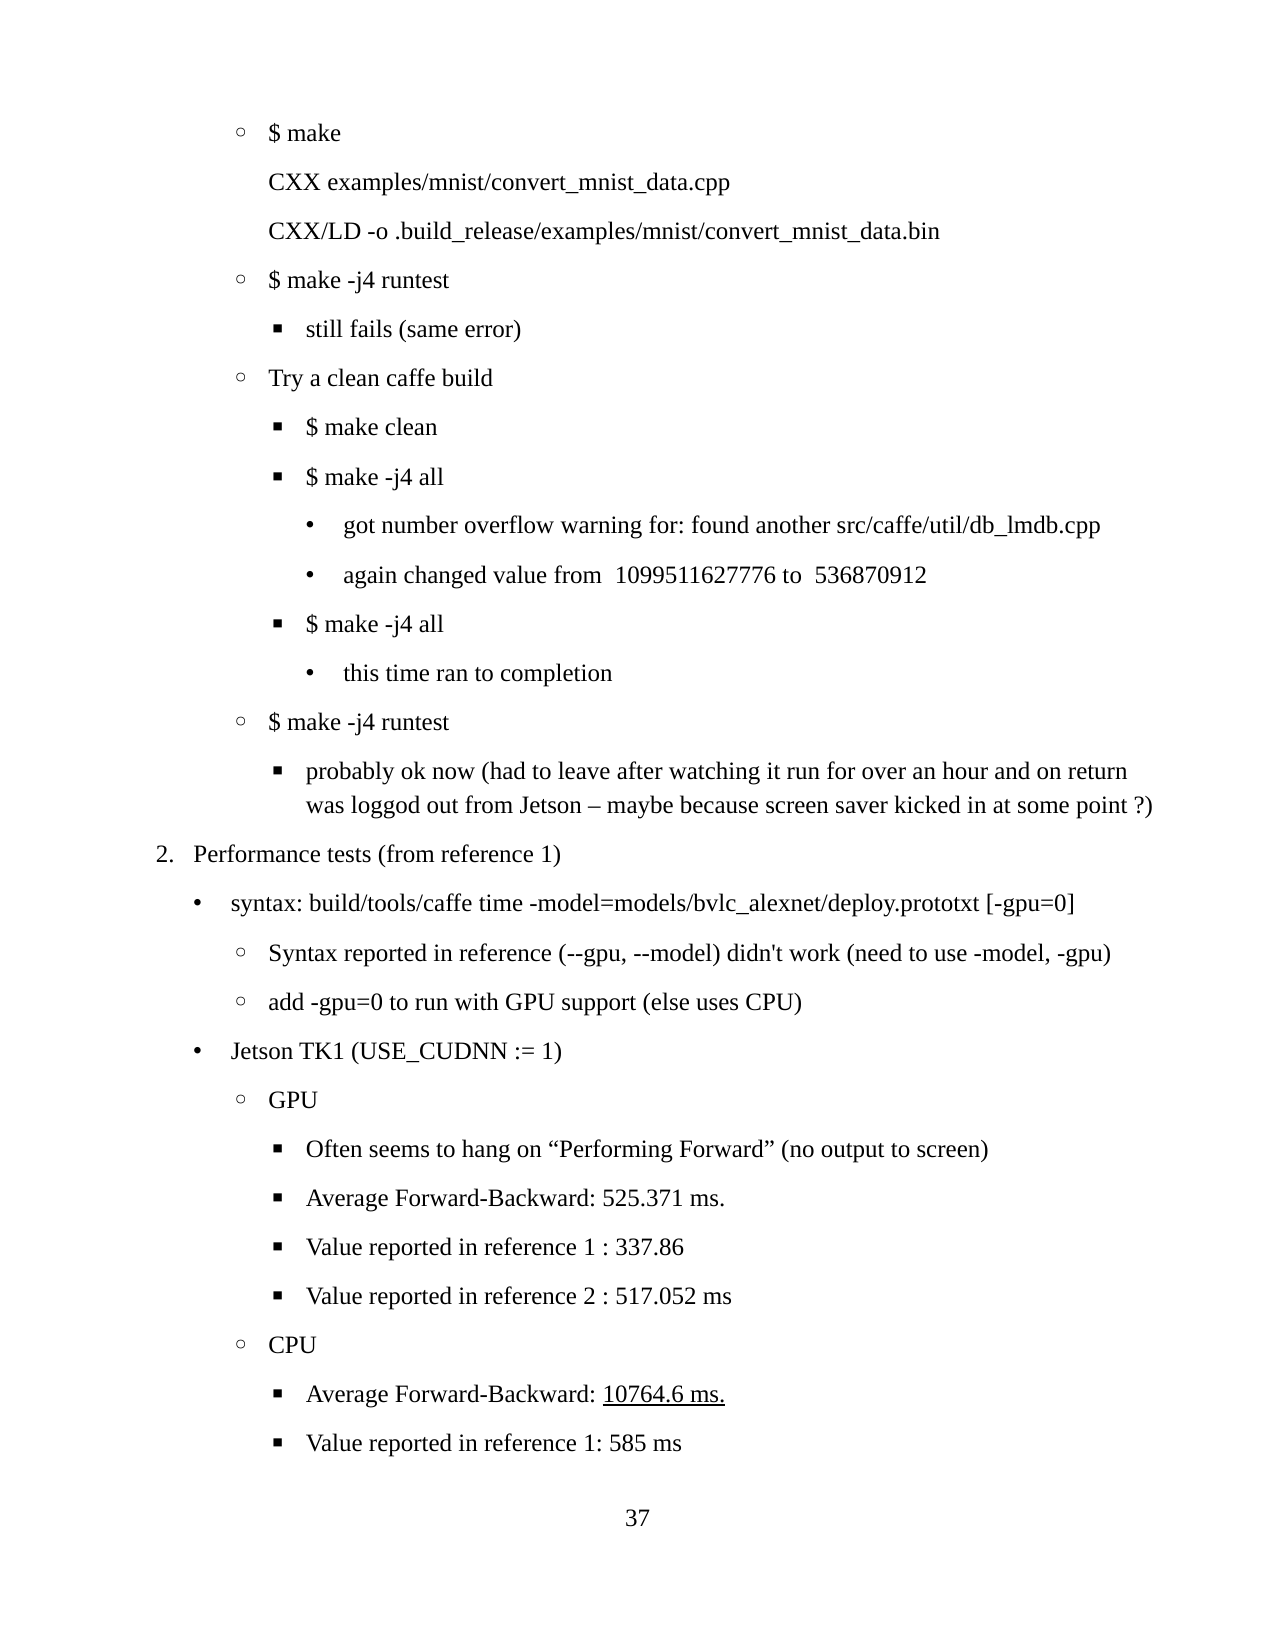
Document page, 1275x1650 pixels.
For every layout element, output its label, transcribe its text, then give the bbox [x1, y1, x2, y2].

list Value reported in reference 1 : 337.86 [268, 1232, 1157, 1261]
list $ make clean [268, 412, 1157, 441]
list got number overflow warning for: found another src/caffe/util/db_lmdb.cpp [306, 511, 1157, 539]
list Value reported in reference 2 : 517.052 ms [268, 1281, 1157, 1310]
list CPU [231, 1330, 1157, 1359]
list Average Forward-Backward: 10764.6 ms. [268, 1379, 1157, 1408]
list $ make -j4 runtest [231, 265, 1157, 294]
list Performance tests (from reference 1) [156, 839, 1157, 868]
list $ make -j4 all [268, 462, 1157, 490]
list GPU [231, 1085, 1157, 1113]
list $ make [231, 118, 1157, 147]
list Jetson TK1 (USE_CUDNN := 1) [193, 1036, 1157, 1064]
list syntax: build/tools/caffe time -model=models/bvlc_alexnet/deploy.prototxt [-gpu=0] [193, 888, 1157, 917]
list $ make -j4 all [268, 609, 1157, 637]
list Try a clean caffe build [231, 363, 1157, 392]
list $ make -j4 runtest [231, 707, 1157, 736]
list Value reported in reference 1: 585 ms [268, 1428, 1157, 1457]
list again changed value from 1099511627776 to 536870912 [306, 560, 1157, 588]
text CXX/LD -o .build_release/examples/mnist/convert_mnist_data.bin [268, 216, 1157, 245]
list this time ran to completion [306, 658, 1157, 687]
list Average Forward-Backward: 525.371 ms. [268, 1183, 1157, 1212]
list probably ok now (had to leave after watching it run for over an hour and on return was loggod out from Jetson – maybe because screen saver kicked in at some point ?) [268, 756, 1157, 819]
list Syntax reported in reference (--gpu, --model) didn't work (need to use -model, -gpu) [231, 938, 1157, 966]
list still fails (same error) [268, 314, 1157, 343]
list Often seems to hang on “Performing Forward” (no output to screen) [268, 1134, 1157, 1163]
text CXX examples/mnist/convert_mnist_data.cpp [268, 167, 1157, 196]
list add -gpu=0 to run with GPU support (else uses CPU) [231, 987, 1157, 1015]
